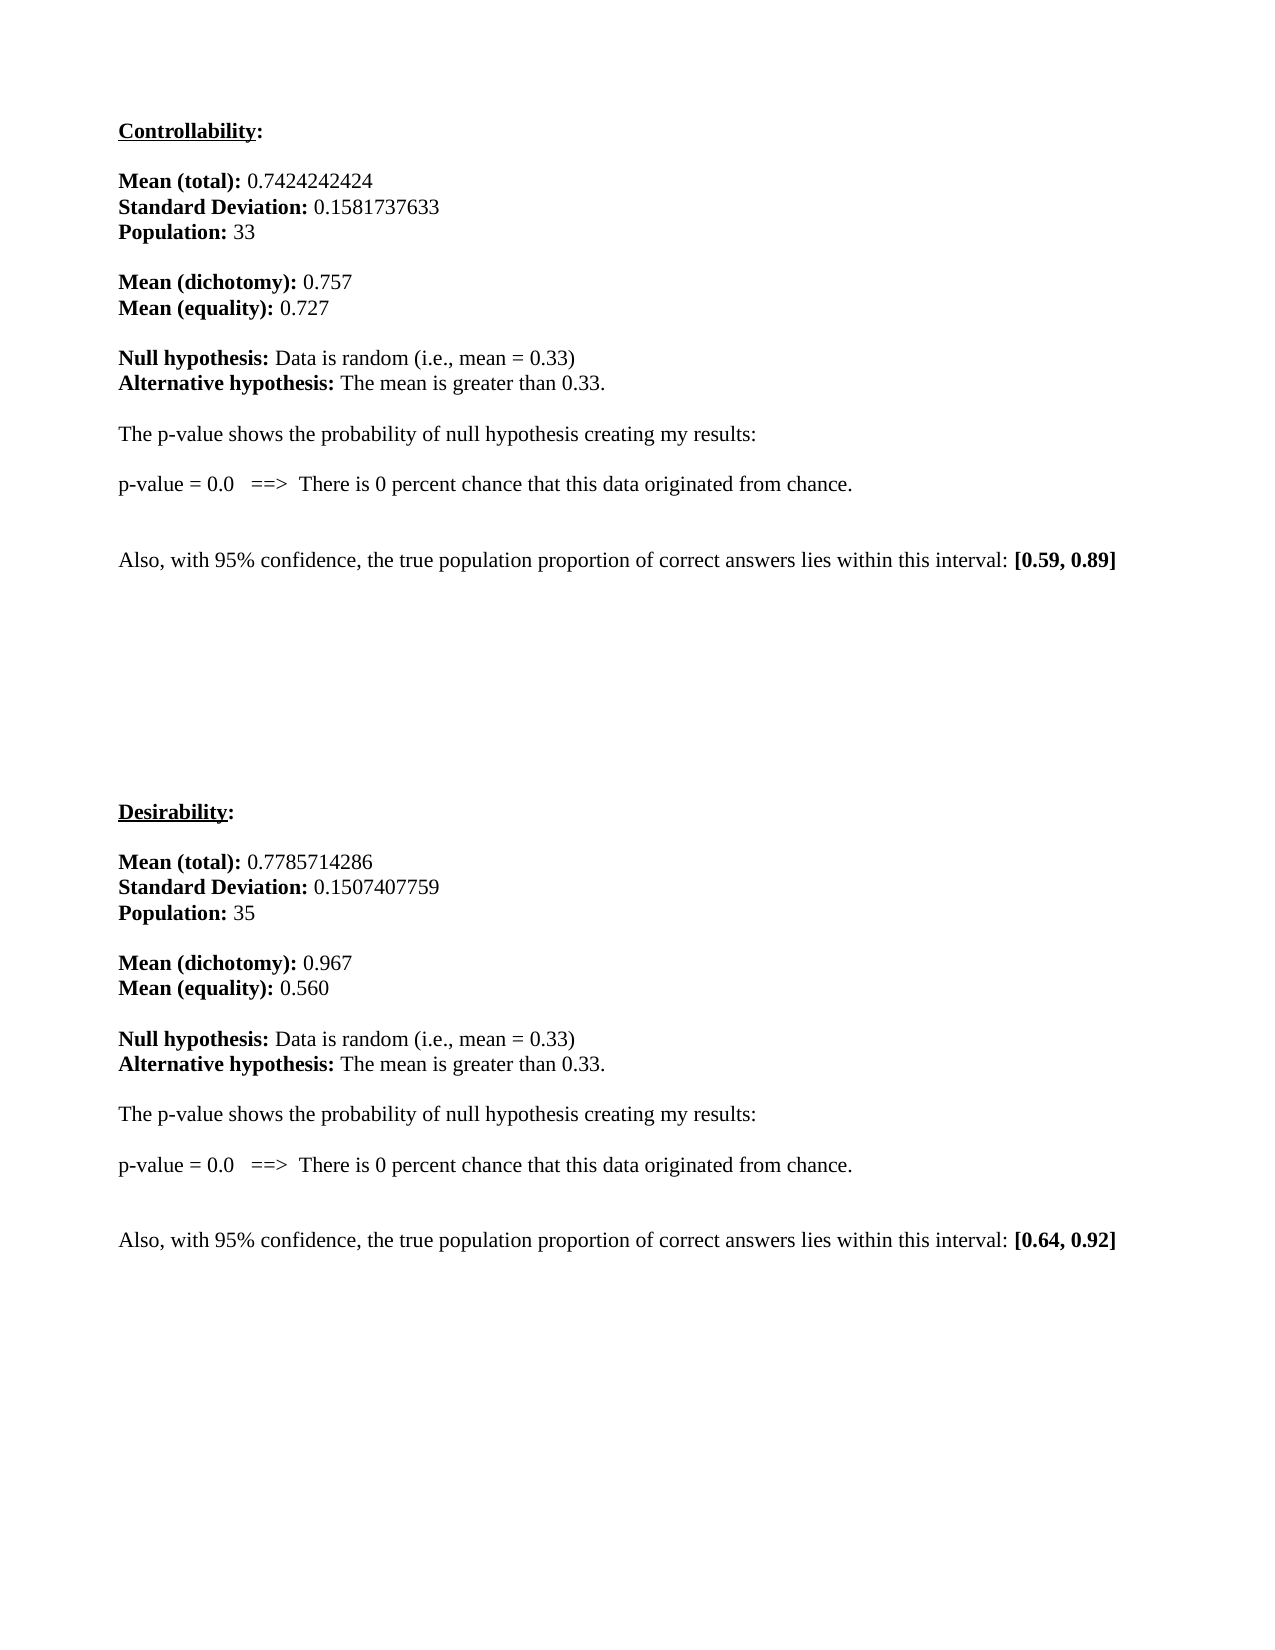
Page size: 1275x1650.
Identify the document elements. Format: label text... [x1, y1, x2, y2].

text Mean (dichotomy): 0.757 [118, 269, 1157, 294]
text Also, with 95% confidence, the true population proportion of correct answers lies within this interval: [0.59, 0.89] [118, 547, 1157, 572]
text p-value = 0.0 ==> There is 0 percent chance that this data originated from chance. [118, 471, 1157, 496]
text Alternative hypothesis: The mean is greater than 0.33. [118, 370, 1157, 395]
text p-value = 0.0 ==> There is 0 percent chance that this data originated from chance. [118, 1152, 1157, 1177]
text Mean (equality): 0.727 [118, 294, 1157, 320]
text The p-value shows the probability of null hypothesis creating my results: [118, 421, 1157, 446]
text Standard Deviation: 0.1507407759 [118, 874, 1157, 899]
text Standard Deviation: 0.1581737633 [118, 194, 1157, 219]
text Also, with 95% confidence, the true population proportion of correct answers lies within this interval: [0.64, 0.92] [118, 1227, 1157, 1252]
text Desirability: [118, 799, 1157, 824]
text Mean (total): 0.7424242424 [118, 168, 1157, 194]
text The p-value shows the probability of null hypothesis creating my results: [118, 1101, 1157, 1126]
text Population: 35 [118, 899, 1157, 925]
text Controllability: [118, 118, 1157, 143]
text Null hypothesis: Data is random (i.e., mean = 0.33) [118, 345, 1157, 370]
text Population: 33 [118, 219, 1157, 244]
text Mean (dichotomy): 0.967 [118, 950, 1157, 975]
text Alternative hypothesis: The mean is greater than 0.33. [118, 1051, 1157, 1076]
text Mean (total): 0.7785714286 [118, 849, 1157, 874]
text Null hypothesis: Data is random (i.e., mean = 0.33) [118, 1026, 1157, 1051]
text Mean (equality): 0.560 [118, 975, 1157, 1000]
